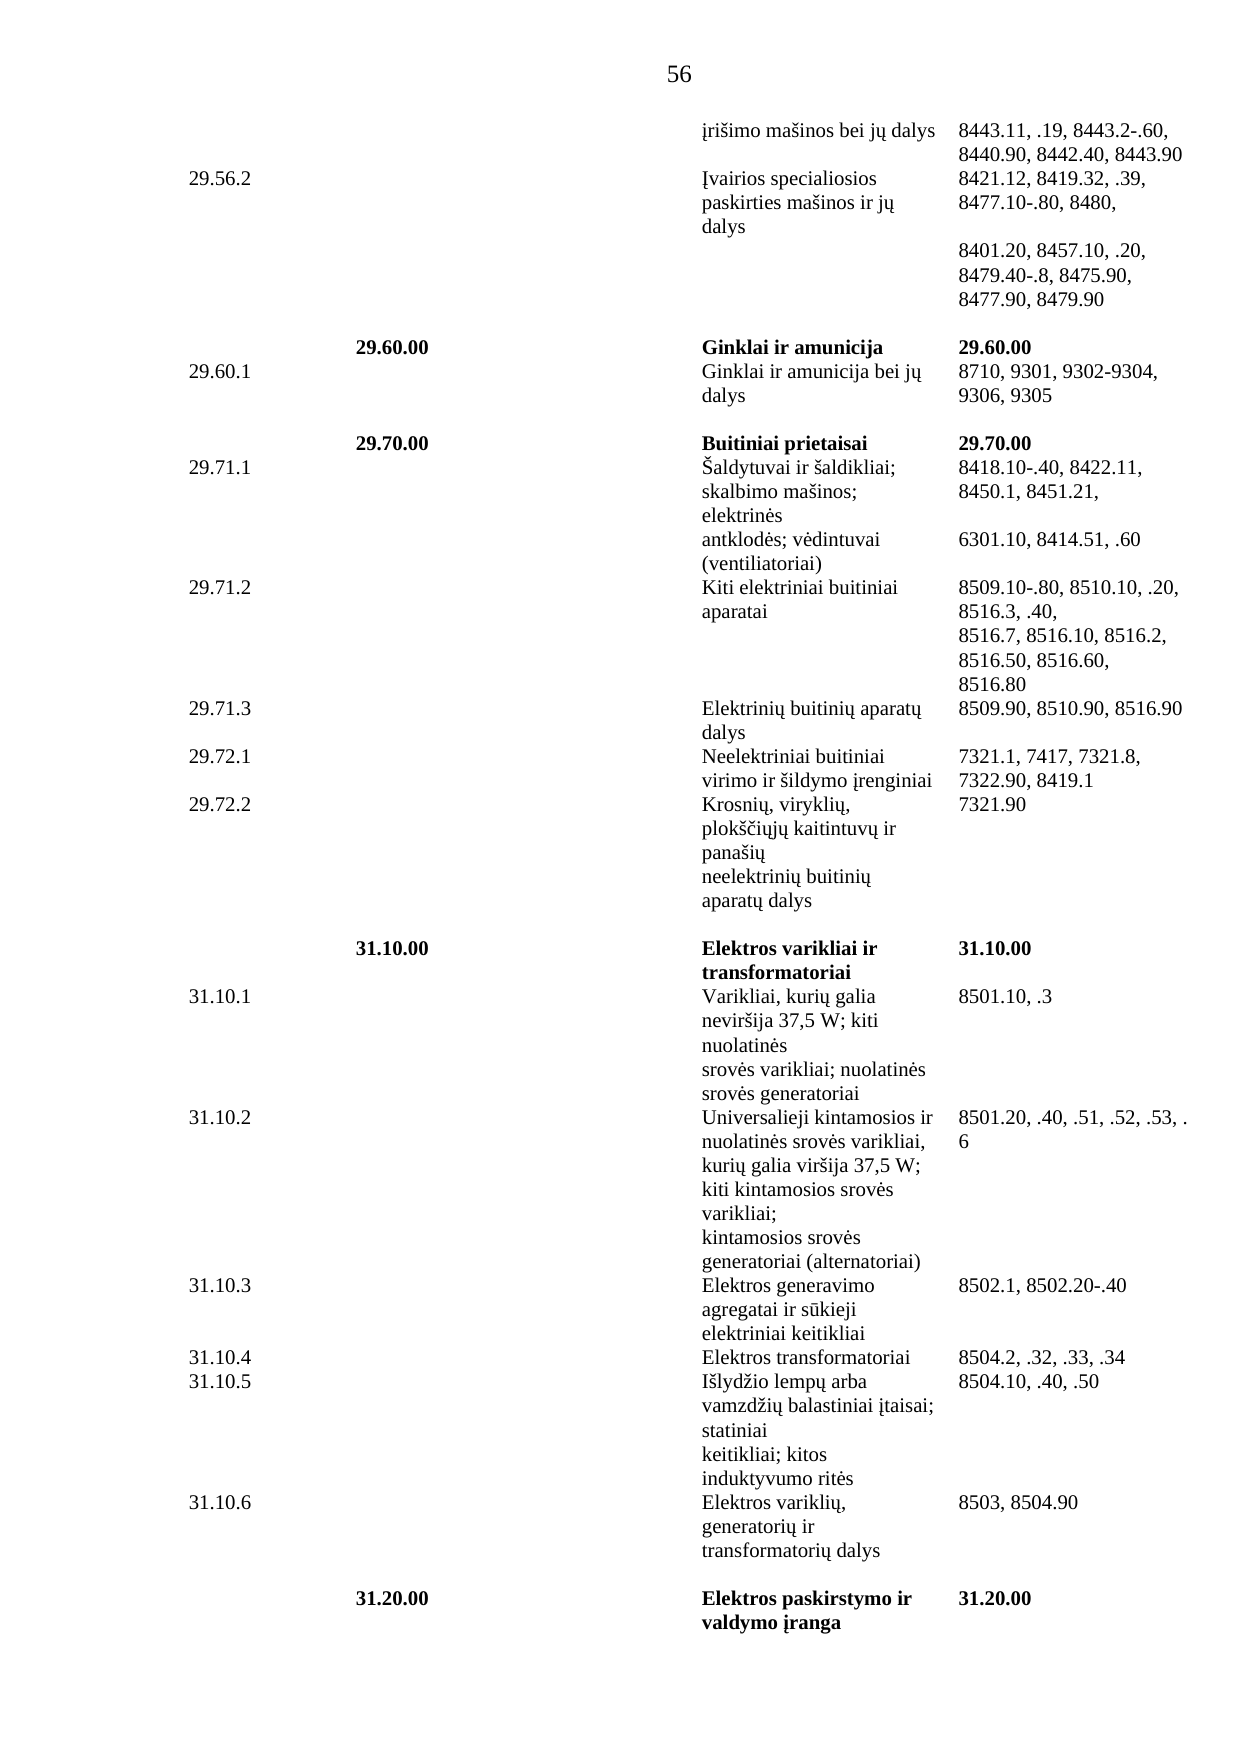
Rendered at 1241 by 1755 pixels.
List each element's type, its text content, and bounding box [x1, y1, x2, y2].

table_cell Krosnių, viryklių, plokščiųjų kaitintuvų ir panašių [690, 792, 947, 864]
table_cell 8503, 8504.90 [947, 1490, 1204, 1562]
table_cell 31.20.00 [344, 1586, 690, 1634]
table_cell 29.70.00 [947, 431, 1204, 455]
table_cell 29.70.00 [344, 431, 690, 455]
table_cell [344, 624, 690, 672]
table_cell [344, 359, 690, 407]
table_cell [947, 1153, 1204, 1225]
table_cell 8509.10-.80, 8510.10, .20, 8516.3, .40, [947, 575, 1204, 623]
table_cell [344, 575, 690, 623]
table_cell [690, 407, 947, 431]
table_cell [177, 407, 344, 431]
table_cell [344, 912, 690, 936]
table_cell [344, 1345, 690, 1369]
table_cell 8501.10, .3 [947, 984, 1204, 1057]
table_cell 8418.10-.40, 8422.11, 8450.1, 8451.21, [947, 455, 1204, 527]
table_cell 29.71.2 [177, 575, 344, 623]
table_cell kintamosios srovės generatoriai (alternatoriai) [690, 1225, 947, 1273]
table_cell [947, 864, 1204, 912]
table_cell [690, 624, 947, 672]
table_cell [177, 1442, 344, 1490]
table_cell 29.60.00 [947, 335, 1204, 359]
table_cell Buitiniai prietaisai [690, 431, 947, 455]
table_cell [177, 1562, 344, 1586]
table_cell [344, 118, 690, 142]
table_cell Elektros transformatoriai [690, 1345, 947, 1369]
table_cell [177, 1586, 344, 1634]
table_cell 8710, 9301, 9302-9304, 9306, 9305 [947, 359, 1204, 407]
table_cell [177, 624, 344, 672]
table_cell 31.10.5 [177, 1369, 344, 1442]
table_cell [177, 1153, 344, 1225]
table_cell 31.10.1 [177, 984, 344, 1057]
table_cell neelektrinių buitinių aparatų dalys [690, 864, 947, 912]
table_cell [690, 239, 947, 287]
table_cell [690, 912, 947, 936]
table_cell Elektros generavimo agregatai ir sūkieji elektriniai keitikliai [690, 1273, 947, 1345]
table_cell 7321.1, 7417, 7321.8, 7322.90, 8419.1 [947, 744, 1204, 792]
table_cell [344, 1490, 690, 1562]
table_cell 8502.1, 8502.20-.40 [947, 1273, 1204, 1345]
table_cell [344, 984, 690, 1057]
table_cell [344, 864, 690, 912]
table_cell [177, 335, 344, 359]
table_cell 31.10.2 [177, 1105, 344, 1153]
table_cell [690, 672, 947, 696]
table_cell [344, 527, 690, 575]
table_cell [344, 1057, 690, 1105]
table_cell 8421.12, 8419.32, .39, 8477.10-.80, 8480, [947, 166, 1204, 238]
table_cell Ginklai ir amunicija [690, 335, 947, 359]
table_cell 31.10.3 [177, 1273, 344, 1345]
table_cell 29.60.1 [177, 359, 344, 407]
table_cell [344, 1442, 690, 1490]
table_cell 8509.90, 8510.90, 8516.90 [947, 696, 1204, 744]
table_cell [344, 287, 690, 311]
table_cell 31.10.00 [344, 936, 690, 984]
table_cell 29.72.1 [177, 744, 344, 792]
table_cell 29.60.00 [344, 335, 690, 359]
table_cell 8443.11, .19, 8443.2-.60, [947, 118, 1204, 142]
table_cell [344, 1105, 690, 1153]
table_cell [344, 1153, 690, 1225]
table_cell [177, 672, 344, 696]
table_cell Elektros paskirstymo ir valdymo įranga [690, 1586, 947, 1634]
table_cell [947, 1562, 1204, 1586]
table_cell [344, 1225, 690, 1273]
table_cell [177, 311, 344, 335]
table_cell 29.71.1 [177, 455, 344, 527]
table_cell Universalieji kintamosios ir nuolatinės srovės varikliai, [690, 1105, 947, 1153]
table_cell 31.10.6 [177, 1490, 344, 1562]
table_cell Varikliai, kurių galia neviršija 37,5 W; kiti nuolatinės [690, 984, 947, 1057]
table_cell srovės varikliai; nuolatinės srovės generatoriai [690, 1057, 947, 1105]
table_cell [344, 455, 690, 527]
table_cell 31.10.00 [947, 936, 1204, 984]
table_cell 29.56.2 [177, 166, 344, 238]
table_cell 8401.20, 8457.10, .20, 8479.40-.8, 8475.90, [947, 239, 1204, 287]
table_cell 7321.90 [947, 792, 1204, 864]
table_cell [344, 1562, 690, 1586]
table_cell [690, 287, 947, 311]
table_cell [177, 527, 344, 575]
table_cell keitikliai; kitos induktyvumo ritės [690, 1442, 947, 1490]
table_cell antklodės; vėdintuvai (ventiliatoriai) [690, 527, 947, 575]
table_cell Elektros variklių, generatorių ir transformatorių dalys [690, 1490, 947, 1562]
table_cell [344, 407, 690, 431]
table_cell [344, 672, 690, 696]
table_cell [947, 912, 1204, 936]
table_cell [690, 1562, 947, 1586]
table_cell [177, 118, 344, 142]
table_cell [177, 1225, 344, 1273]
table_cell Kiti elektriniai buitiniai aparatai [690, 575, 947, 623]
table_cell 31.20.00 [947, 1586, 1204, 1634]
table_cell [690, 311, 947, 335]
table_cell [947, 311, 1204, 335]
table_cell Neelektriniai buitiniai virimo ir šildymo įrenginiai [690, 744, 947, 792]
table_cell 8477.90, 8479.90 [947, 287, 1204, 311]
table_cell [177, 1057, 344, 1105]
table_cell [344, 142, 690, 166]
table_cell [177, 936, 344, 984]
table_cell [344, 696, 690, 744]
table_cell [344, 1369, 690, 1442]
table_cell [177, 912, 344, 936]
table_cell [177, 142, 344, 166]
table_cell [947, 1057, 1204, 1105]
table_cell [690, 142, 947, 166]
table_cell [947, 1225, 1204, 1273]
table_cell [344, 792, 690, 864]
table_cell 8501.20, .40, .51, .52, .53, .6 [947, 1105, 1204, 1153]
table_cell Šaldytuvai ir šaldikliai; skalbimo mašinos; elektrinės [690, 455, 947, 527]
table_cell [177, 431, 344, 455]
table_cell įrišimo mašinos bei jų dalys [690, 118, 947, 142]
table_cell kurių galia viršija 37,5 W; kiti kintamosios srovės varikliai; [690, 1153, 947, 1225]
table_cell 6301.10, 8414.51, .60 [947, 527, 1204, 575]
table_cell 29.72.2 [177, 792, 344, 864]
table_cell [947, 407, 1204, 431]
table_cell [344, 1273, 690, 1345]
table_cell [177, 287, 344, 311]
table_cell 31.10.4 [177, 1345, 344, 1369]
table_cell [177, 239, 344, 287]
table_cell [177, 864, 344, 912]
table_cell [947, 1442, 1204, 1490]
table_cell [344, 311, 690, 335]
table_cell Išlydžio lempų arba vamzdžių balastiniai įtaisai; statiniai [690, 1369, 947, 1442]
table_cell 8440.90, 8442.40, 8443.90 [947, 142, 1204, 166]
table_cell 8516.80 [947, 672, 1204, 696]
table_cell Ginklai ir amunicija bei jų dalys [690, 359, 947, 407]
table_cell 8504.2, .32, .33, .34 [947, 1345, 1204, 1369]
table_cell Elektrinių buitinių aparatų dalys [690, 696, 947, 744]
table_cell [344, 166, 690, 238]
table_cell Įvairios specialiosios paskirties mašinos ir jų dalys [690, 166, 947, 238]
table_cell [344, 239, 690, 287]
table_cell 29.71.3 [177, 696, 344, 744]
table_cell [344, 744, 690, 792]
table_cell 8504.10, .40, .50 [947, 1369, 1204, 1442]
table_cell Elektros varikliai ir transformatoriai [690, 936, 947, 984]
table_cell 8516.7, 8516.10, 8516.2, 8516.50, 8516.60, [947, 624, 1204, 672]
